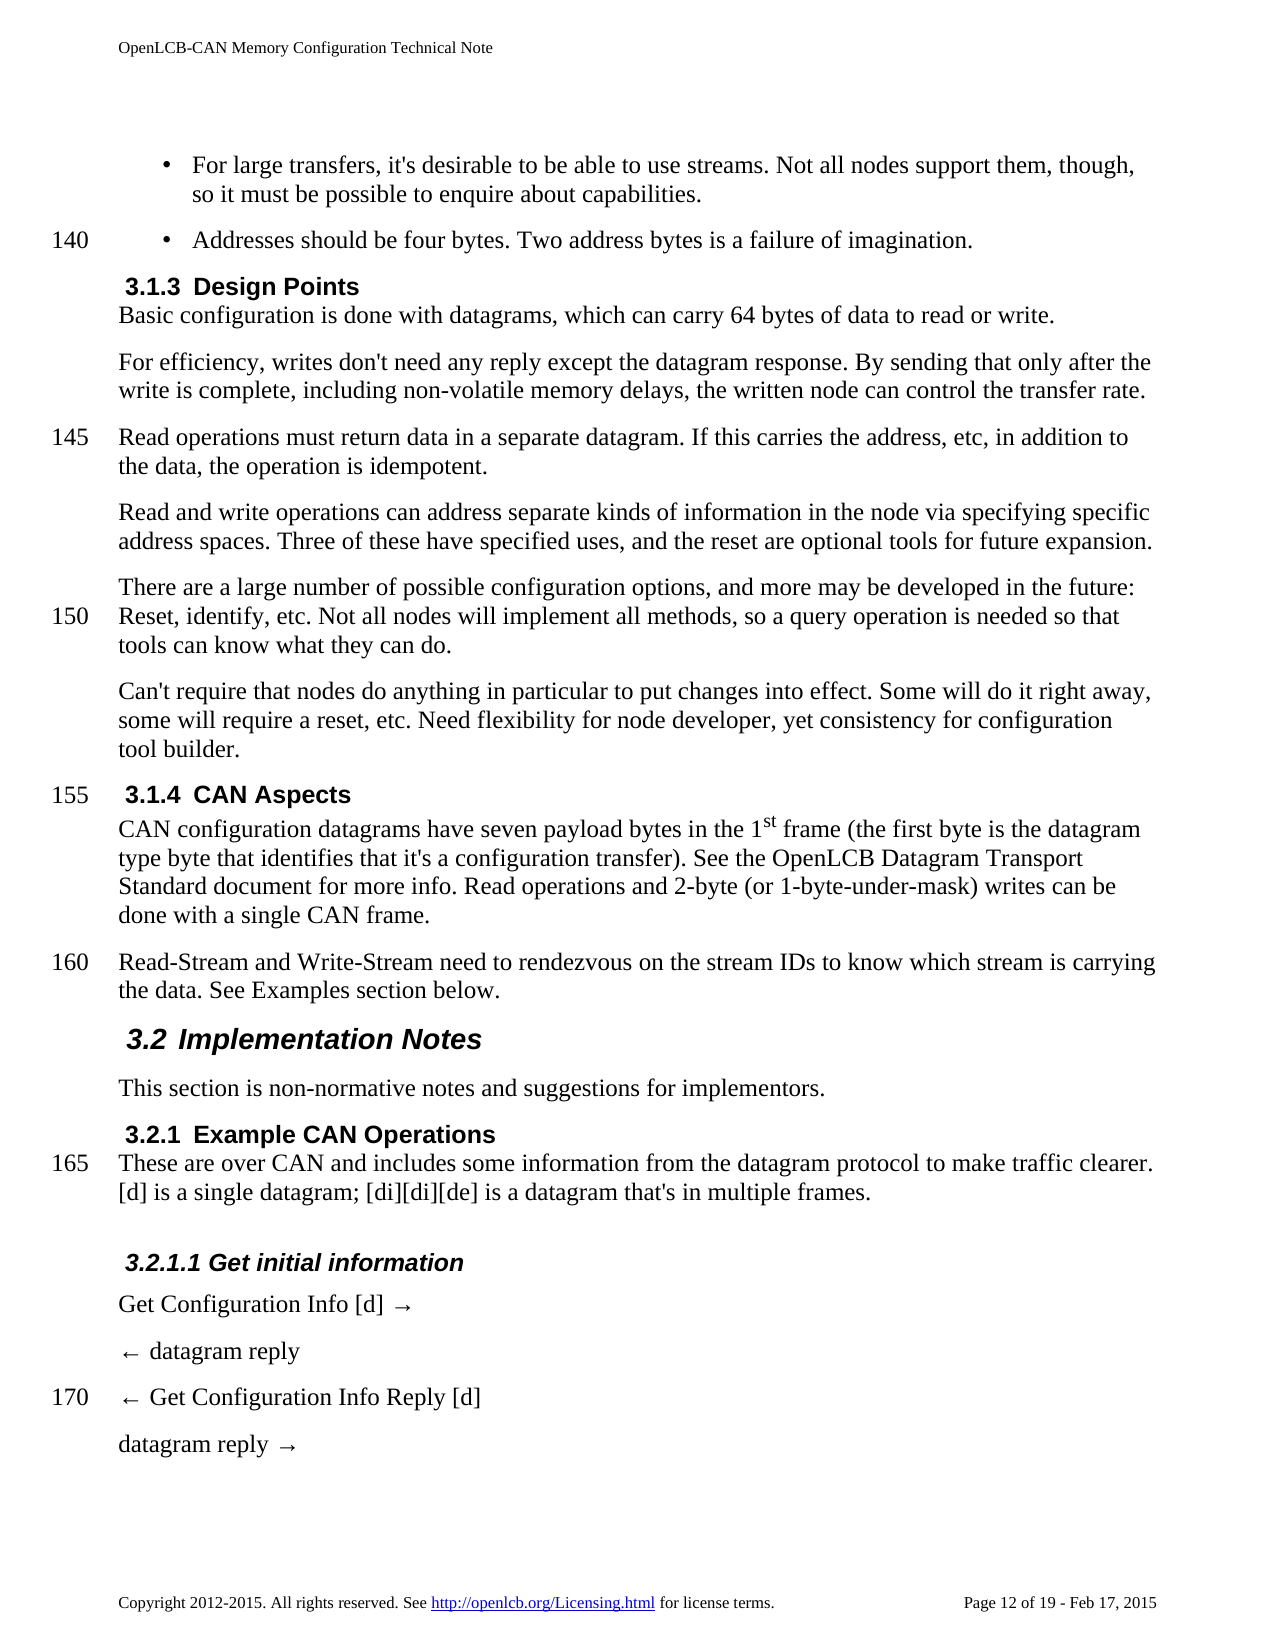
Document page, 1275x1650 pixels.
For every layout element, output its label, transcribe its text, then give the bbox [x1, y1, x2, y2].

text ← Get Configuration Info Reply [d] [118, 1382, 1157, 1411]
text CAN configuration datagrams have seven payload bytes in the 1st frame (the first byte is the datagram type byte that identifies that it's a configuration transfer). See the OpenLCB Datagram Transport Standard document for more info. Read operations and 2-byte (or 1-byte-under-mask) writes can be done with a single CAN frame. [118, 809, 1157, 929]
text ← datagram reply [118, 1336, 1157, 1365]
subtitle CAN Aspects [118, 780, 1157, 809]
text This section is non-normative notes and suggestions for implementors. [118, 1073, 1157, 1102]
subtitle Example CAN Operations [118, 1119, 1157, 1148]
text For efficiency, writes don't need any reply except the datagram response. By sending that only after the write is complete, including non-volatile memory delays, the written node can control the transfer rate. [118, 347, 1157, 404]
text Read-Stream and Write-Stream need to rendezvous on the stream IDs to know which stream is carrying the data. See Examples section below. [118, 947, 1157, 1004]
text datagram reply → [118, 1429, 1157, 1458]
text Can't require that nodes do anything in particular to put changes into effect. Some will do it right away, some will require a reset, etc. Need flexibility for node developer, yet consistency for configuration tool builder. [118, 676, 1157, 763]
list For large transfers, it's desirable to be able to use streams. Not all nodes support them, though, so it must be possible to enquire about capabilities. [162, 150, 1157, 207]
text Read operations must return data in a separate datagram. If this carries the address, etc, in addition to the data, the operation is idempotent. [118, 422, 1157, 479]
text These are over CAN and includes some information from the datagram protocol to make traffic clearer. [d] is a single datagram; [di][di][de] is a datagram that's in multiple frames. [118, 1148, 1157, 1206]
subtitle Implementation Notes [118, 1022, 1157, 1055]
list Addresses should be four bytes. Two address bytes is a failure of imagination. [162, 225, 1157, 254]
text Read and write operations can address separate kinds of information in the node via specifying specific address spaces. Three of these have specified uses, and the reset are optional tools for future expansion. [118, 497, 1157, 555]
text Basic configuration is done with datagrams, which can carry 64 bytes of data to read or write. [118, 300, 1157, 329]
text Get Configuration Info [d] → [118, 1289, 1157, 1318]
subtitle Design Points [118, 272, 1157, 300]
text There are a large number of possible configuration options, and more may be developed in the future: Reset, identify, etc. Not all nodes will implement all methods, so a query operation is needed so that tools can know what they can do. [118, 572, 1157, 659]
subtitle Get initial information [118, 1248, 1157, 1277]
